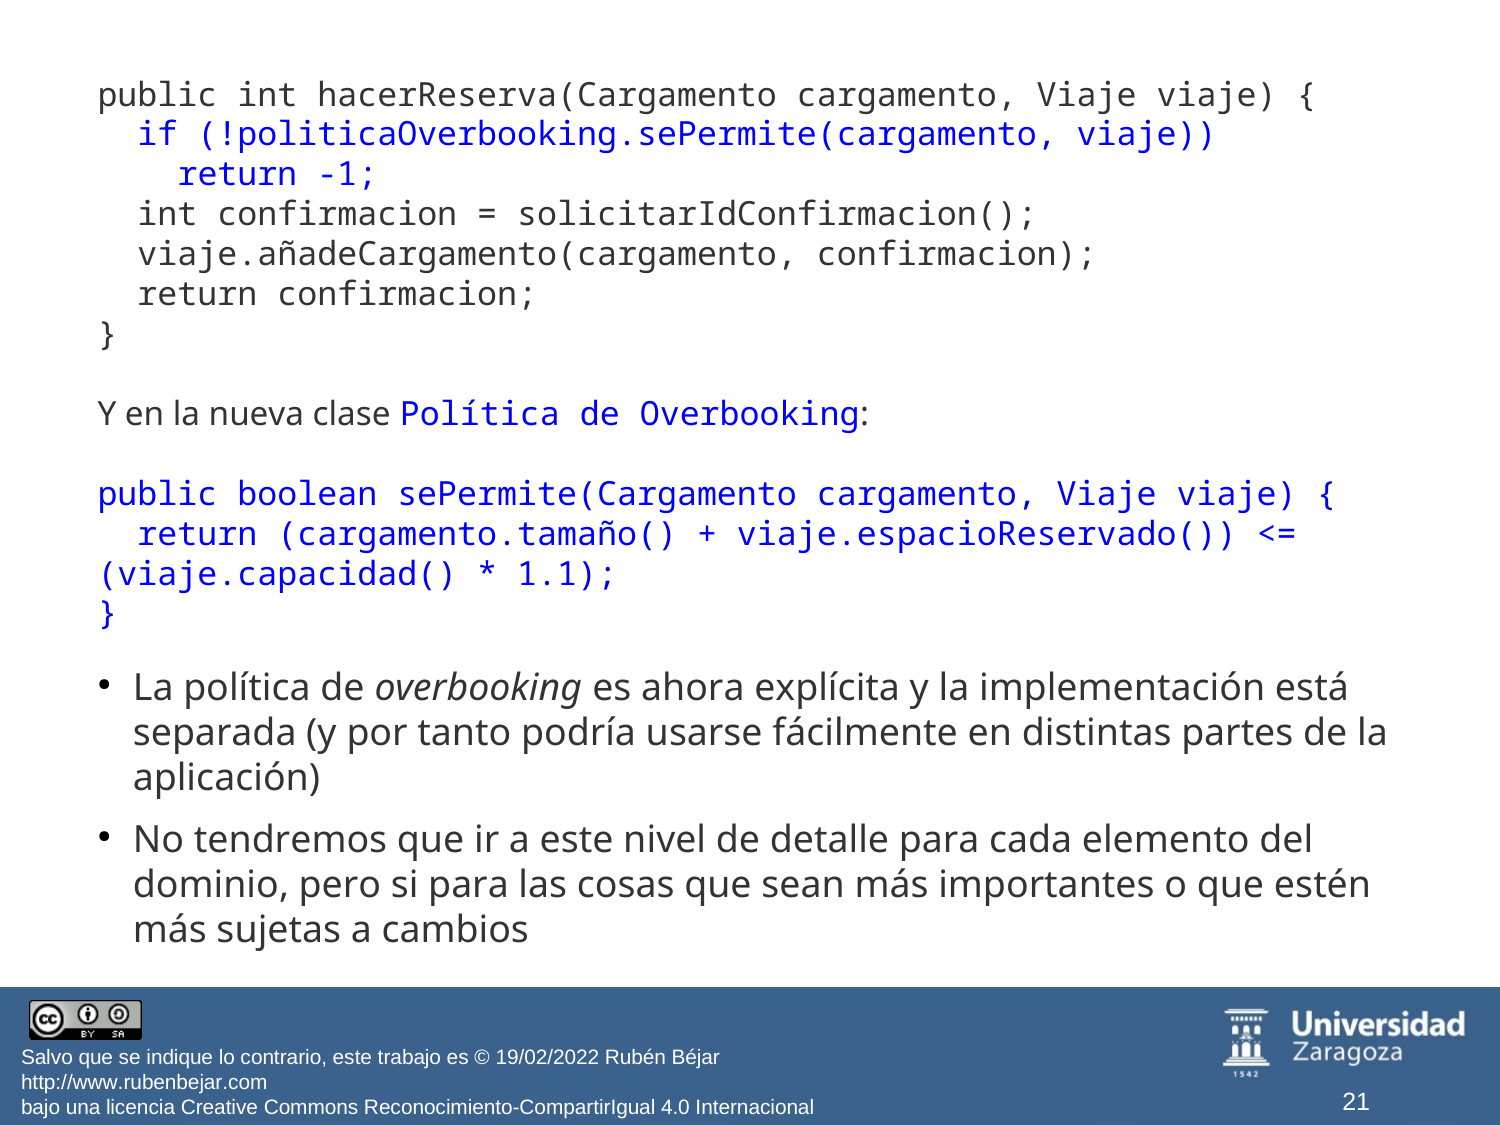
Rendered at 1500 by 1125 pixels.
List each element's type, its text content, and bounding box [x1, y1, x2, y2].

list La política de overbooking es ahora explícita y la implementación está separada (y por tanto podría usarse fácilmente en distintas partes de la aplicación) No tendremos que ir a este nivel de detalle para cada elemento del dominio, pero si para las cosas que sean más importantes o que estén más sujetas a cambios [82, 655, 1418, 969]
list public int hacerReserva(Cargamento cargamento, Viaje viaje) { if (!politicaOverbooking.sePermite(cargamento, viaje)) return -1; int confirmacion = solicitarIdConfirmacion(); viaje.añadeCargamento(cargamento, confirmacion); return confirmacion; } Y en la nueva clase Política de Overbooking: public boolean sePermite(Cargamento cargamento, Viaje viaje) { return (cargamento.tamaño() + viaje.espacioReservado()) <= (viaje.capacidad() * 1.1); } [82, 64, 1418, 638]
picture [0, 987, 1500, 1125]
